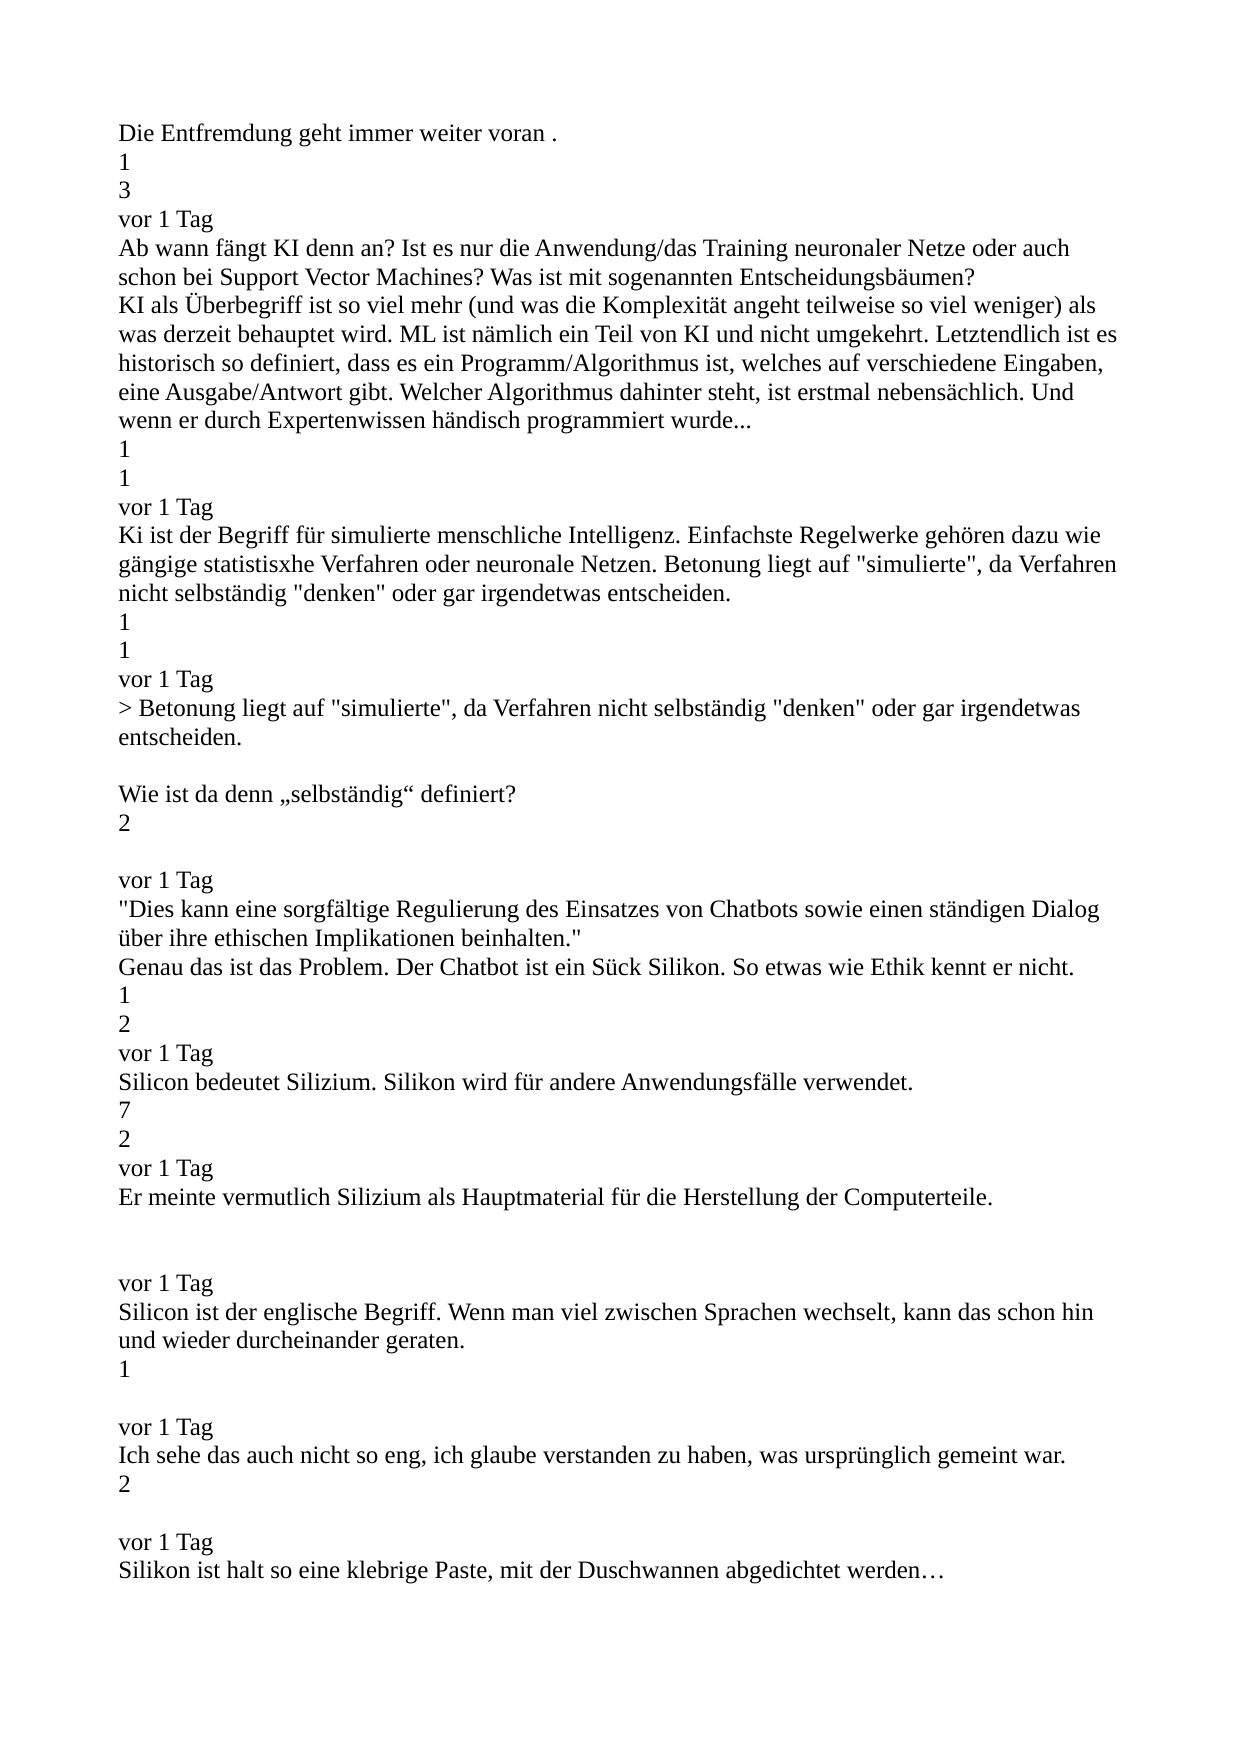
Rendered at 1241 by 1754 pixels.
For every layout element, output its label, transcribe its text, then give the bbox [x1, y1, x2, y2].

text 1 [118, 147, 1122, 176]
text 7 [118, 1096, 1122, 1124]
text 1 [118, 463, 1122, 492]
text vor 1 Tag [118, 1268, 1122, 1297]
text Ab wann fängt KI denn an? Ist es nur die Anwendung/das Training neuronaler Netze oder auch schon bei Support Vector Machines? Was ist mit sogenannten Entscheidungsbäumen? [118, 233, 1122, 291]
text 2 [118, 1469, 1122, 1498]
text 1 [118, 981, 1122, 1009]
text vor 1 Tag [118, 866, 1122, 894]
text Die Entfremdung geht immer weiter voran . [118, 118, 1122, 147]
text 3 [118, 176, 1122, 204]
text Ki ist der Begriff für simulierte menschliche Intelligenz. Einfachste Regelwerke gehören dazu wie gängige statistisxhe Verfahren oder neuronale Netzen. Betonung liegt auf "simulierte", da Verfahren nicht selbständig "denken" oder gar irgendetwas entscheiden. [118, 521, 1122, 607]
text "Dies kann eine sorgfältige Regulierung des Einsatzes von Chatbots sowie einen ständigen Dialog über ihre ethischen Implikationen beinhalten." [118, 894, 1122, 952]
text Silicon bedeutet Silizium. Silikon wird für andere Anwendungsfälle verwendet. [118, 1067, 1122, 1096]
text 1 [118, 1354, 1122, 1383]
text Ich sehe das auch nicht so eng, ich glaube verstanden zu haben, was ursprünglich gemeint war. [118, 1441, 1122, 1469]
text Wie ist da denn „selbständig“ definiert? [118, 779, 1122, 808]
text Er meinte vermutlich Silizium als Hauptmaterial für die Herstellung der Computerteile. [118, 1182, 1122, 1211]
text 2 [118, 1009, 1122, 1038]
text vor 1 Tag [118, 664, 1122, 693]
text 2 [118, 1124, 1122, 1153]
text > Betonung liegt auf "simulierte", da Verfahren nicht selbständig "denken" oder gar irgendetwas entscheiden. [118, 693, 1122, 751]
text Genau das ist das Problem. Der Chatbot ist ein Sück Silikon. So etwas wie Ethik kennt er nicht. [118, 952, 1122, 981]
text vor 1 Tag [118, 1412, 1122, 1441]
text vor 1 Tag [118, 1038, 1122, 1067]
text vor 1 Tag [118, 1527, 1122, 1556]
text vor 1 Tag [118, 492, 1122, 521]
text Silicon ist der englische Begriff. Wenn man viel zwischen Sprachen wechselt, kann das schon hin und wieder durcheinander geraten. [118, 1297, 1122, 1354]
text 2 [118, 808, 1122, 837]
text 1 [118, 636, 1122, 664]
text Silikon ist halt so eine klebrige Paste, mit der Duschwannen abgedichtet werden… [118, 1556, 1122, 1584]
text 1 [118, 434, 1122, 463]
text KI als Überbegriff ist so viel mehr (und was die Komplexität angeht teilweise so viel weniger) als was derzeit behauptet wird. ML ist nämlich ein Teil von KI und nicht umgekehrt. Letztendlich ist es historisch so definiert, dass es ein Programm/Algorithmus ist, welches auf verschiedene Eingaben, eine Ausgabe/Antwort gibt. Welcher Algorithmus dahinter steht, ist erstmal nebensächlich. Und wenn er durch Expertenwissen händisch programmiert wurde... [118, 291, 1122, 434]
text vor 1 Tag [118, 1153, 1122, 1182]
text 1 [118, 607, 1122, 636]
text vor 1 Tag [118, 204, 1122, 233]
